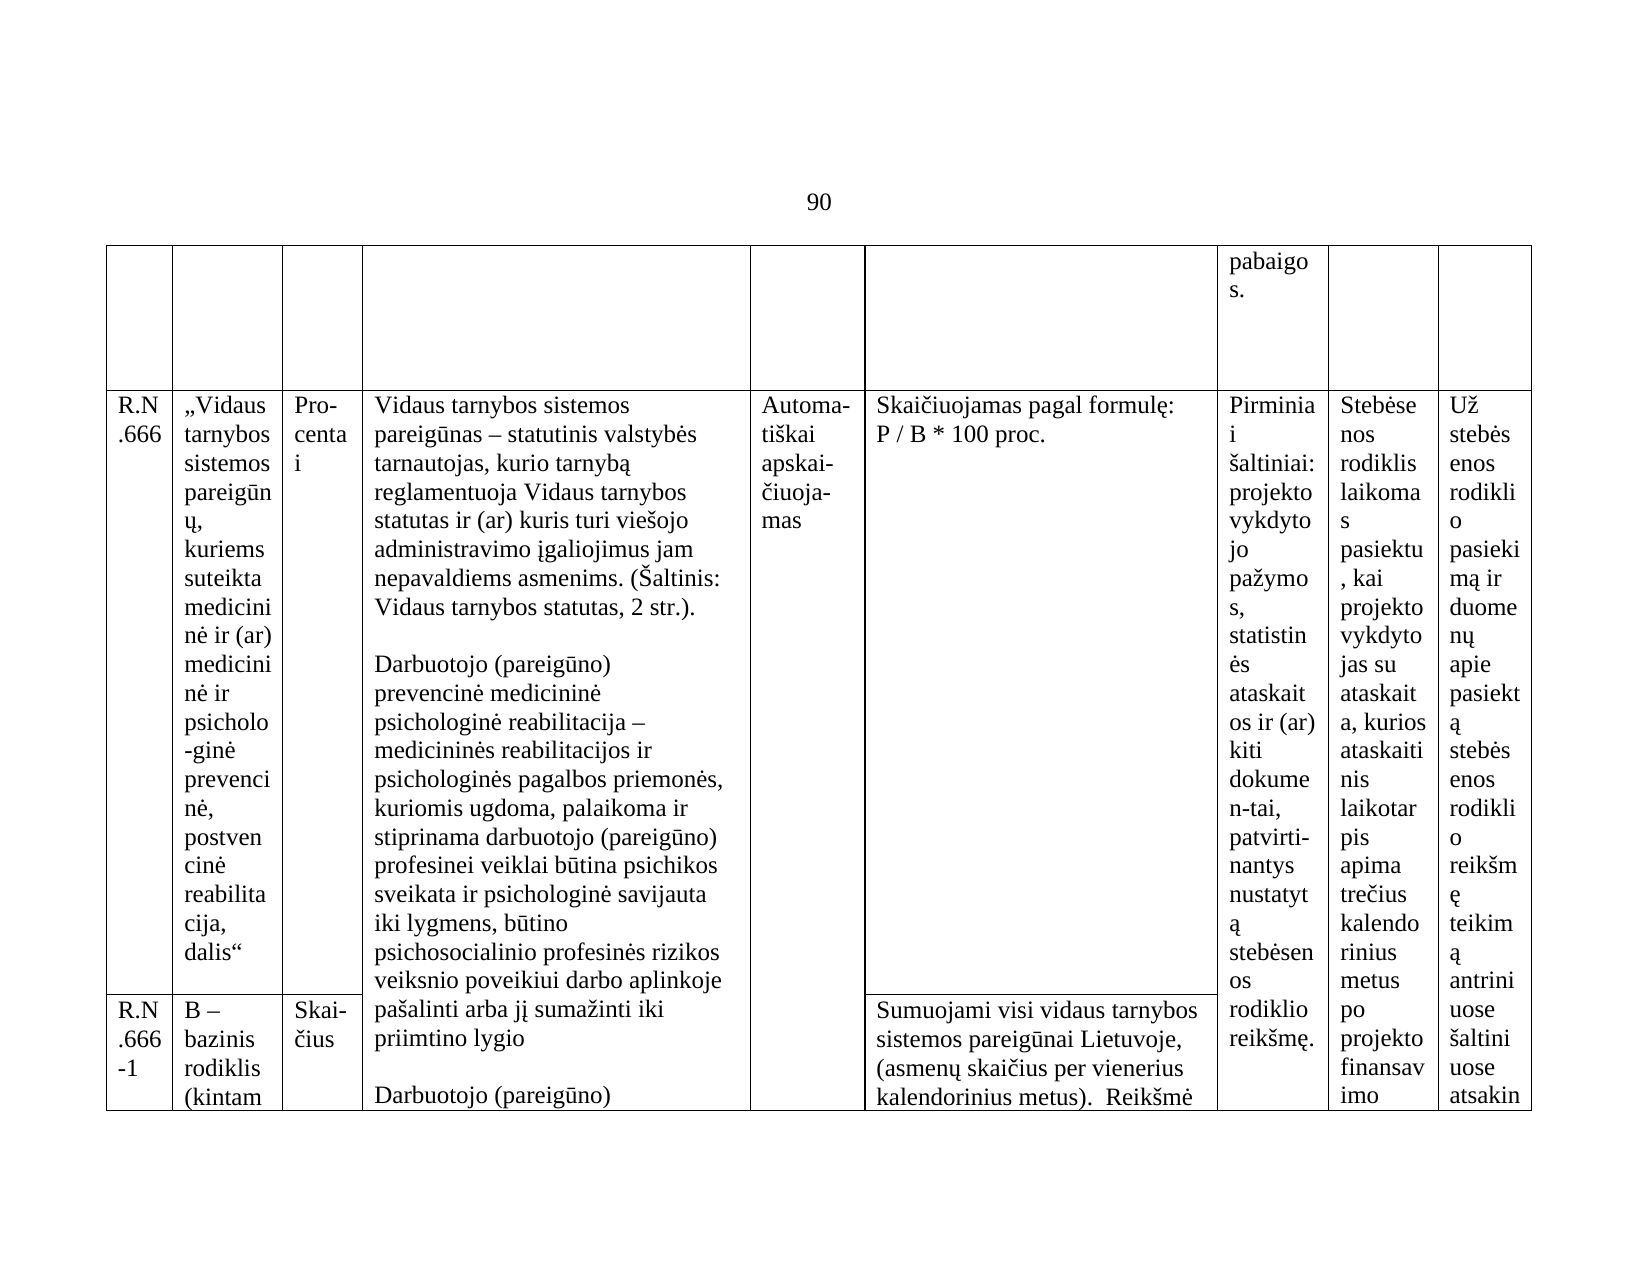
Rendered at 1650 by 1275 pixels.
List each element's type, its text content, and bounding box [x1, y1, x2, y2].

table_cell B – bazinis rodiklis (kintam [173, 995, 282, 1110]
table_cell Už stebėsenos rodiklio pasiekimą ir duomenų apie pasiektą stebėsenos rodiklio reikšmę teikimą antriniuose šaltiniuose atsakin [1439, 391, 1531, 1110]
table_cell [173, 246, 282, 389]
table_cell Automa-tiškai apskai-čiuoja-mas [751, 391, 864, 1110]
table_cell Skaičiuojamas pagal formulę: P / B * 100 proc. [866, 391, 1217, 994]
table_cell R.N.666 [107, 391, 172, 994]
table_cell [107, 246, 172, 389]
table_cell Vidaus tarnybos sistemos pareigūnas – statutinis valstybės tarnautojas, kurio tarnybą reglamentuoja Vidaus tarnybos statutas ir (ar) kuris turi viešojo administravimo įgaliojimus jam nepavaldiems asmenims. (Šaltinis: Vidaus tarnybos statutas, 2 str.). Darbuotojo (pareigūno) prevencinė medicininė psichologinė reabilitacija – medicininės reabilitacijos ir psichologinės pagalbos priemonės, kuriomis ugdoma, palaikoma ir stiprinama darbuotojo (pareigūno) profesinei veiklai būtina psichikos sveikata ir psichologinė savijauta iki lygmens, būtino psichosocialinio profesinės rizikos veiksnio poveikiui darbo aplinkoje pašalinti arba jį sumažinti iki priimtino lygio Darbuotojo (pareigūno) [363, 391, 750, 1110]
table_cell [283, 246, 362, 389]
table_cell [751, 246, 864, 389]
table_cell Stebėsenos rodiklis laikomas pasiektu, kai projekto vykdytojas su ataskaita, kurios ataskaitinis laikotarpis apima trečius kalendorinius metus po projekto finansavimo [1329, 391, 1438, 1110]
table_cell R.N.666-1 [107, 995, 172, 1110]
table_cell Skai-čius [283, 995, 362, 1110]
table_cell „Vidaus tarnybos sistemos pareigūnų, kuriems suteikta medicininė ir (ar) medicininė ir psicholo-ginė prevencinė, postvencinė reabilitacija, dalis“ [173, 391, 282, 994]
table_cell Sumuojami visi vidaus tarnybos sistemos pareigūnai Lietuvoje, (asmenų skaičius per vienerius kalendorinius metus). Reikšmė [866, 995, 1217, 1110]
table_cell [1329, 246, 1438, 389]
table_cell Pro-centai [283, 391, 362, 994]
table_cell [363, 246, 750, 389]
table_cell Pirminiai šaltiniai: projekto vykdytojo pažymos, statistinės ataskaitos ir (ar) kiti dokumen-tai, patvirti-nantys nustatytą stebėsenos rodiklio reikšmę. [1218, 391, 1328, 1110]
table_cell [1439, 246, 1531, 389]
table_cell [866, 246, 1217, 389]
table_cell pabaigos. [1218, 246, 1328, 389]
